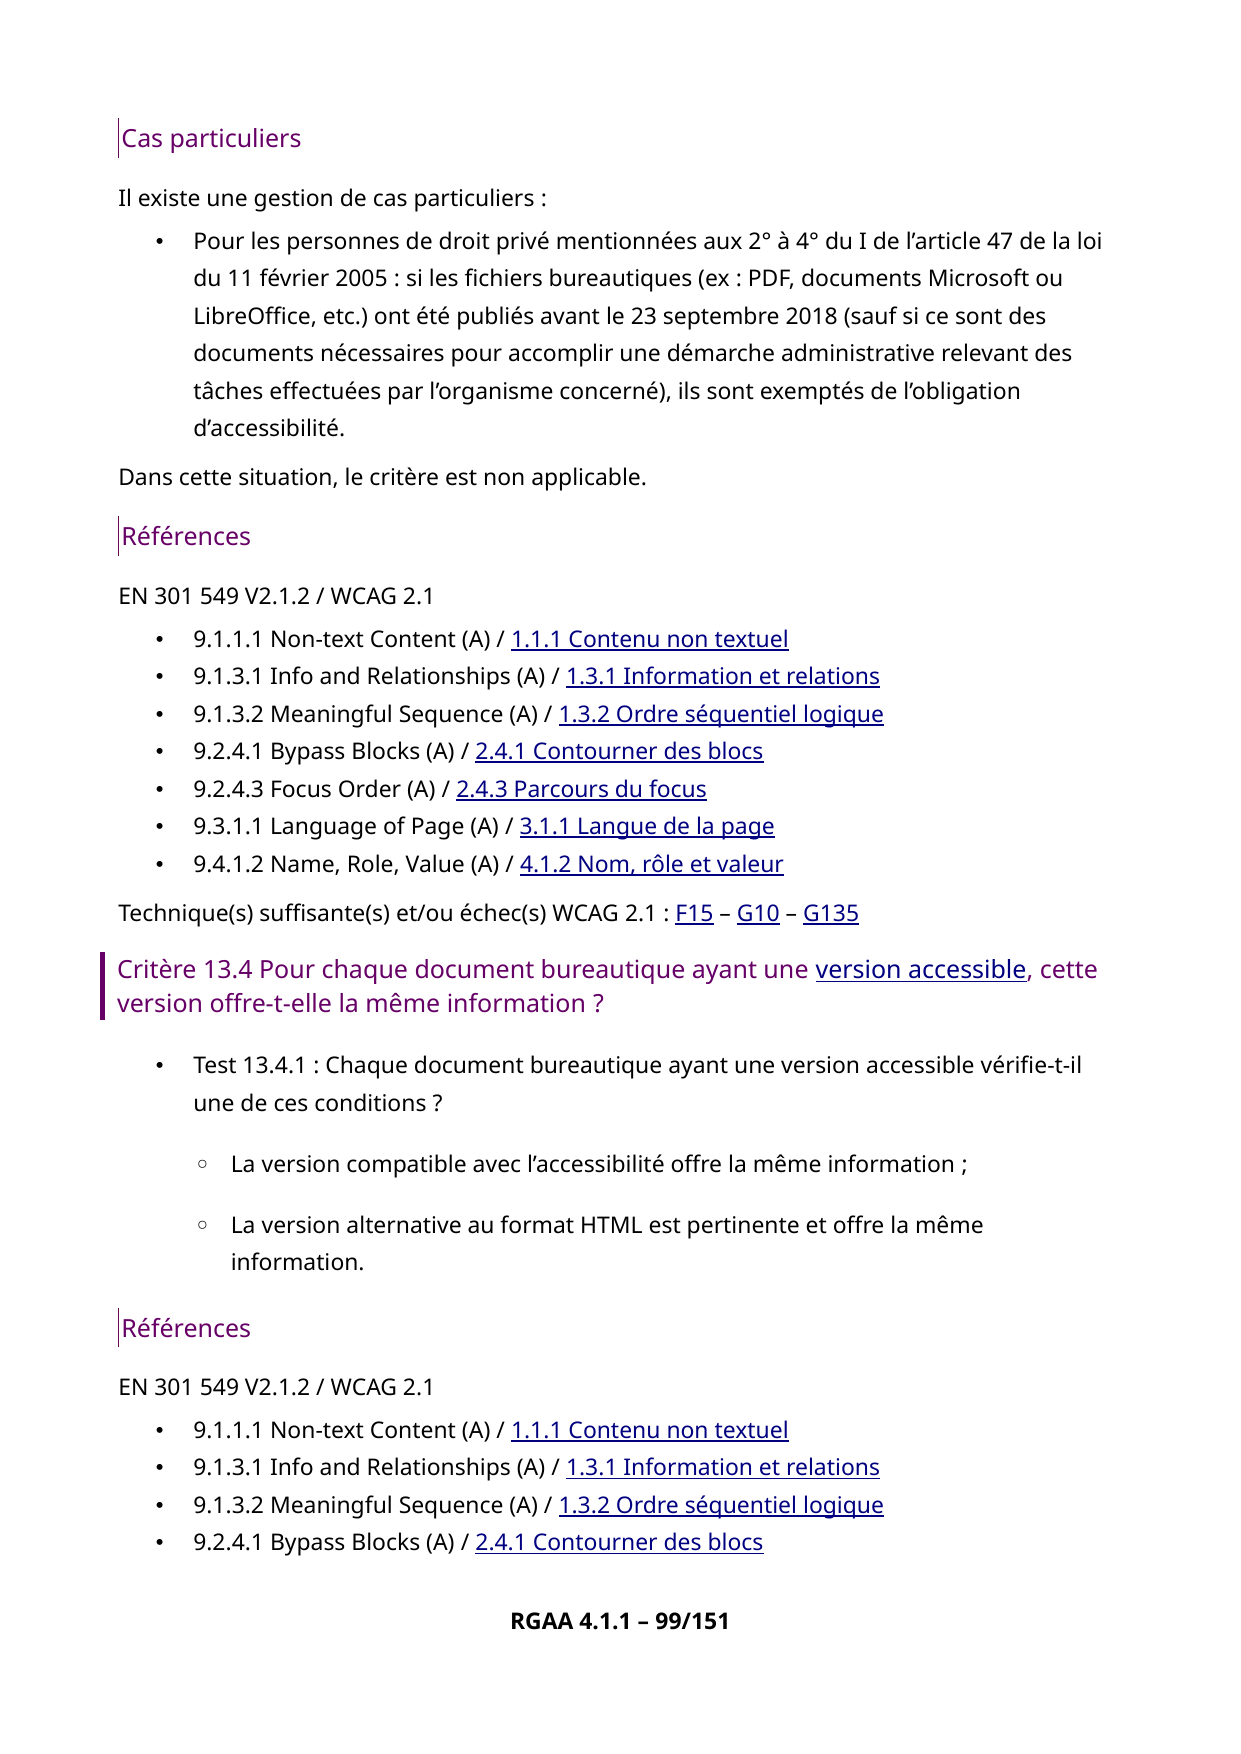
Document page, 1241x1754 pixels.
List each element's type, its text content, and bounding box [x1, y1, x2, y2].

list 9.1.3.2 Meaningful Sequence (A) / 1.3.2 Ordre séquentiel logique [156, 698, 1122, 729]
list La version compatible avec l’accessibilité offre la même information ; [193, 1148, 1122, 1179]
list 9.1.3.2 Meaningful Sequence (A) / 1.3.2 Ordre séquentiel logique [156, 1489, 1122, 1520]
list 9.2.4.1 Bypass Blocks (A) / 2.4.1 Contourner des blocs [156, 735, 1122, 766]
list 9.3.1.1 Language of Page (A) / 3.1.1 Langue de la page [156, 810, 1122, 841]
subtitle Références [119, 516, 1122, 556]
text EN 301 549 V2.1.2 / WCAG 2.1 [118, 1371, 1122, 1402]
subtitle Cas particuliers [119, 118, 1122, 158]
text Technique(s) suffisante(s) et/ou échec(s) WCAG 2.1 : F15 – G10 – G135 [118, 897, 1122, 928]
text Il existe une gestion de cas particuliers : [118, 182, 1122, 213]
list Test 13.4.1 : Chaque document bureautique ayant une version accessible vérifie-t-il une de ces conditions ? [156, 1049, 1122, 1118]
list 9.1.1.1 Non-text Content (A) / 1.1.1 Contenu non textuel [156, 623, 1122, 654]
subtitle Références [118, 1307, 1122, 1347]
list 9.1.3.1 Info and Relationships (A) / 1.3.1 Information et relations [156, 660, 1122, 691]
subtitle Critère 13.4 Pour chaque document bureautique ayant une version accessible, cette version offre-t-elle la même information ? [105, 952, 1122, 1020]
list 9.2.4.3 Focus Order (A) / 2.4.3 Parcours du focus [156, 773, 1122, 804]
text EN 301 549 V2.1.2 / WCAG 2.1 [118, 579, 1122, 611]
list Pour les personnes de droit privé mentionnées aux 2° à 4° du I de l’article 47 de la loi du 11 février 2005 : si les fichiers bureautiques (ex : PDF, documents Microsoft ou LibreOffice, etc.) ont été publiés avant le 23 septembre 2018 (sauf si ce sont des documents nécessaires pour accomplir une démarche administrative relevant des tâches effectuées par l’organisme concerné), ils sont exemptés de l’obligation d’accessibilité. [156, 224, 1122, 443]
text Dans cette situation, le critère est non applicable. [118, 461, 1122, 493]
list 9.2.4.1 Bypass Blocks (A) / 2.4.1 Contourner des blocs [156, 1526, 1122, 1558]
list 9.1.3.1 Info and Relationships (A) / 1.3.1 Information et relations [156, 1451, 1122, 1483]
list 9.4.1.2 Name, Role, Value (A) / 4.1.2 Nom, rôle et valeur [156, 848, 1122, 879]
list La version alternative au format HTML est pertinente et offre la même information. [193, 1209, 1122, 1278]
list 9.1.1.1 Non-text Content (A) / 1.1.1 Contenu non textuel [156, 1414, 1122, 1445]
